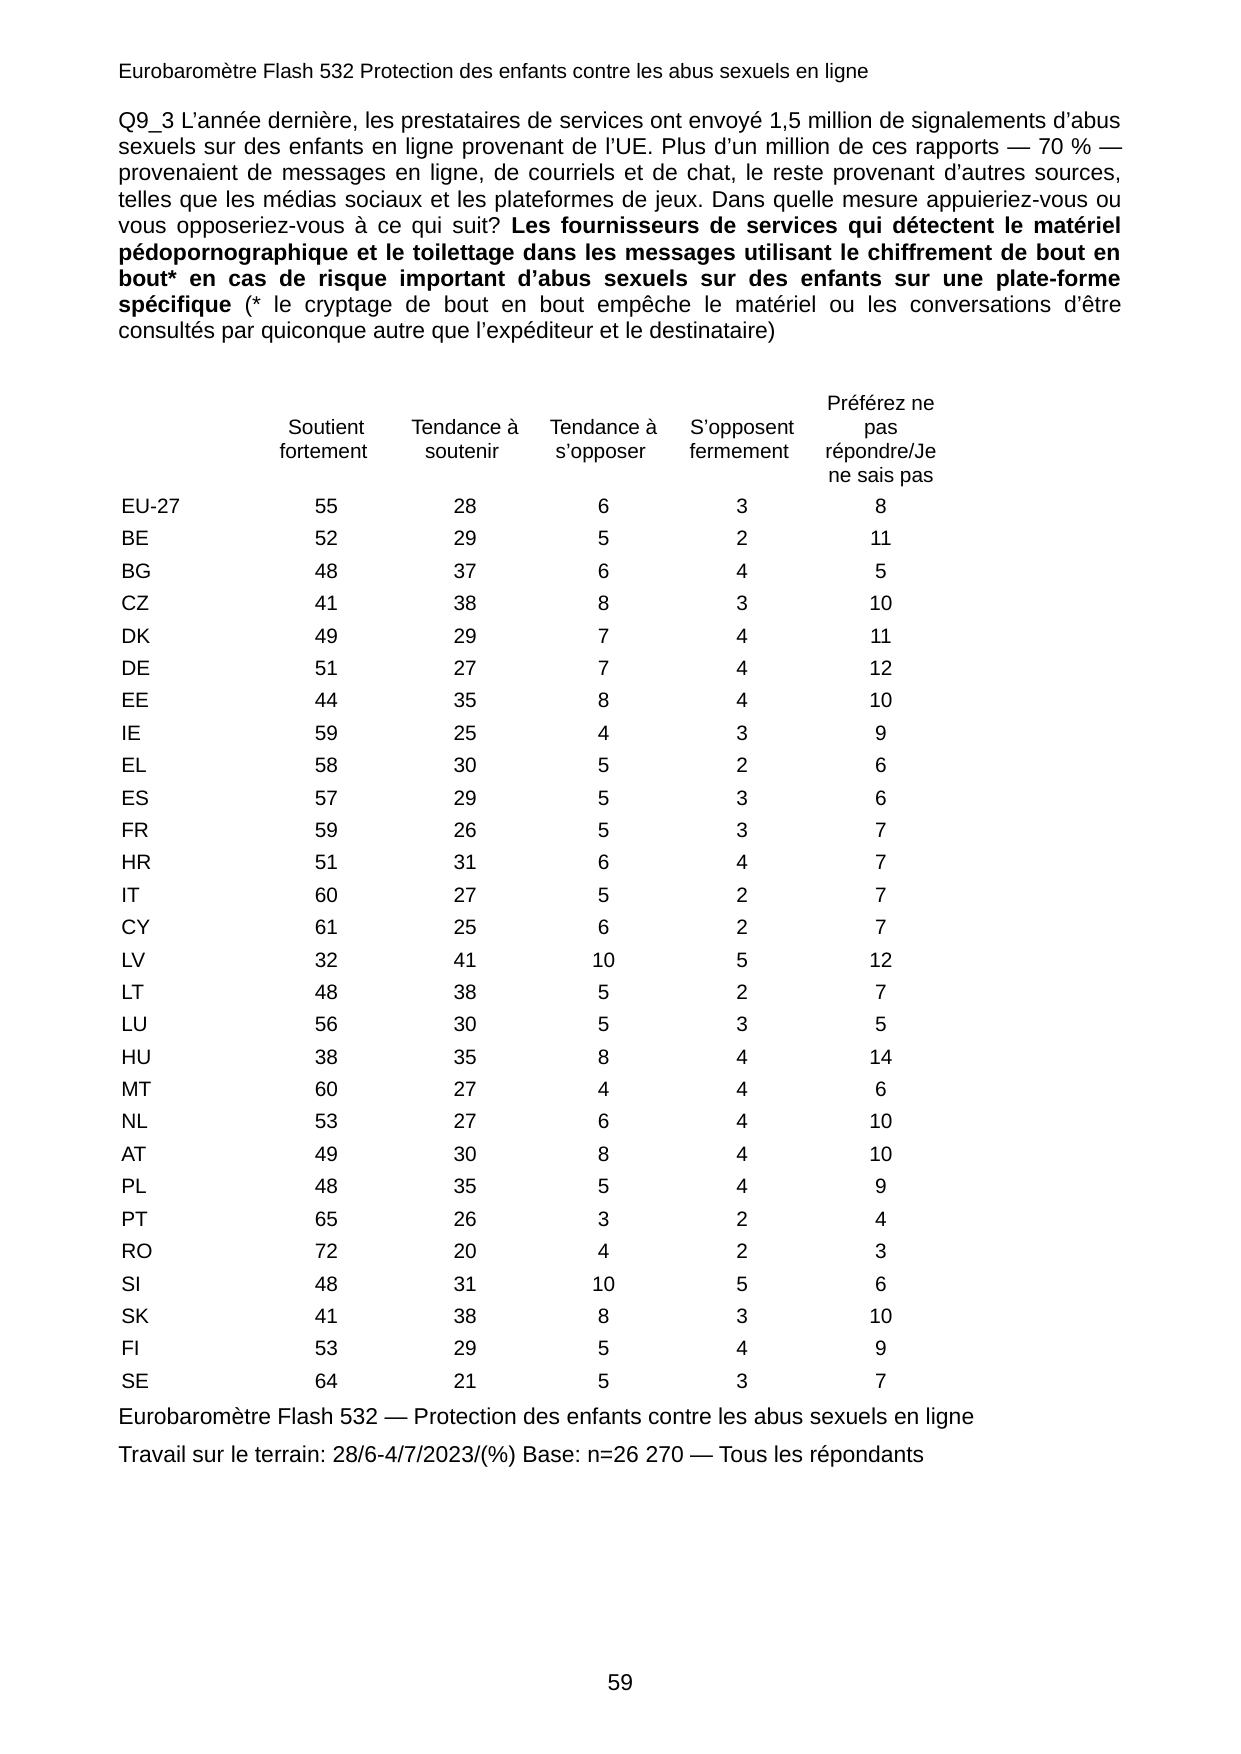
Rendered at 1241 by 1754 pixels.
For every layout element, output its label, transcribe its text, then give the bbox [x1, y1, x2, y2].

table_cell 27 [395, 1105, 534, 1138]
table_cell 4 [673, 1105, 811, 1138]
table_header Tendance à soutenir [395, 388, 534, 490]
table_cell 35 [395, 684, 534, 716]
table_cell 20 [395, 1235, 534, 1267]
table_cell 8 [534, 1040, 673, 1073]
table_cell 3 [534, 1203, 673, 1235]
table_cell 5 [534, 749, 673, 781]
table_cell 4 [534, 1235, 673, 1267]
table_cell 5 [673, 943, 811, 976]
table_cell 49 [257, 619, 395, 652]
table_cell 4 [673, 1138, 811, 1170]
table_cell 41 [257, 587, 395, 619]
table_cell LU [118, 1008, 257, 1040]
table_cell EL [118, 749, 257, 781]
table_cell HU [118, 1040, 257, 1073]
table_cell 5 [534, 1364, 673, 1397]
table_cell 4 [673, 652, 811, 684]
table_cell LV [118, 943, 257, 976]
table_cell 2 [673, 976, 811, 1008]
table_cell 27 [395, 879, 534, 911]
table_cell 38 [395, 976, 534, 1008]
table_cell 48 [257, 1267, 395, 1299]
table_cell 26 [395, 814, 534, 846]
table_cell 30 [395, 749, 534, 781]
table_cell 3 [673, 716, 811, 749]
table_cell 2 [673, 522, 811, 554]
table_cell 8 [534, 1138, 673, 1170]
table_cell 10 [811, 1138, 950, 1170]
table_cell 6 [534, 911, 673, 943]
table_cell 6 [811, 1073, 950, 1105]
text Q9_3 L’année dernière, les prestataires de services ont envoyé 1,5 million de signalements d’abus sexuels sur des enfants en ligne provenant de l’UE. Plus d’un million de ces rapports — 70 % — provenaient de messages en ligne, de courriels et de chat, le reste provenant d’autres sources, telles que les médias sociaux et les plateformes de jeux. Dans quelle mesure appuieriez-vous ou vous opposeriez-vous à ce qui suit? Les fournisseurs de services qui détectent le matériel pédopornographique et le toilettage dans les messages utilisant le chiffrement de bout en bout* en cas de risque important d’abus sexuels sur des enfants sur une plate-forme spécifique (* le cryptage de bout en bout empêche le matériel ou les conversations d’être consultés par quiconque autre que l’expéditeur et le destinataire) [118, 107, 1122, 344]
table_cell 60 [257, 879, 395, 911]
table_cell 5 [811, 555, 950, 587]
table_cell 8 [811, 490, 950, 522]
table_cell 41 [257, 1300, 395, 1332]
table_cell 29 [395, 522, 534, 554]
table_cell 4 [673, 1040, 811, 1073]
table_cell FI [118, 1332, 257, 1364]
table_cell 32 [257, 943, 395, 976]
table_cell 5 [534, 879, 673, 911]
table_cell 4 [811, 1203, 950, 1235]
table_cell 60 [257, 1073, 395, 1105]
table_cell 2 [673, 879, 811, 911]
table_cell 58 [257, 749, 395, 781]
table_cell 7 [811, 846, 950, 878]
table_cell 28 [395, 490, 534, 522]
table_cell 5 [811, 1008, 950, 1040]
table_cell RO [118, 1235, 257, 1267]
table_header Soutient fortement [257, 388, 395, 490]
table_header Préférez ne pas répondre/Je ne sais pas [811, 388, 950, 490]
table_cell 3 [673, 814, 811, 846]
table_cell 35 [395, 1170, 534, 1202]
table_cell 2 [673, 1235, 811, 1267]
table_cell DE [118, 652, 257, 684]
table_cell 51 [257, 652, 395, 684]
table_cell 26 [395, 1203, 534, 1235]
table_cell IT [118, 879, 257, 911]
table_cell PL [118, 1170, 257, 1202]
table_cell 49 [257, 1138, 395, 1170]
table_cell 14 [811, 1040, 950, 1073]
table_cell 2 [673, 1203, 811, 1235]
table_cell 48 [257, 976, 395, 1008]
table_cell 27 [395, 652, 534, 684]
table_cell 8 [534, 1300, 673, 1332]
table_cell 7 [534, 619, 673, 652]
table_cell 3 [673, 1364, 811, 1397]
table_cell 38 [257, 1040, 395, 1073]
table_cell 5 [534, 1332, 673, 1364]
table_cell 8 [534, 684, 673, 716]
table_cell 30 [395, 1138, 534, 1170]
table_cell 5 [534, 976, 673, 1008]
table_cell LT [118, 976, 257, 1008]
table_cell 4 [673, 1332, 811, 1364]
text Eurobaromètre Flash 532 — Protection des enfants contre les abus sexuels en ligne [118, 1403, 1122, 1429]
table_cell PT [118, 1203, 257, 1235]
table_cell 7 [811, 911, 950, 943]
table_cell 29 [395, 619, 534, 652]
table_cell 64 [257, 1364, 395, 1397]
table_cell 6 [534, 490, 673, 522]
table_header [118, 388, 257, 490]
table_cell 53 [257, 1332, 395, 1364]
table_cell DK [118, 619, 257, 652]
table_cell 11 [811, 619, 950, 652]
table_cell 51 [257, 846, 395, 878]
table_cell 25 [395, 716, 534, 749]
table_cell 53 [257, 1105, 395, 1138]
table_cell 7 [811, 814, 950, 846]
table_cell 21 [395, 1364, 534, 1397]
table_cell 10 [811, 1105, 950, 1138]
table_cell 56 [257, 1008, 395, 1040]
table_cell 3 [673, 587, 811, 619]
table_cell 30 [395, 1008, 534, 1040]
table_cell FR [118, 814, 257, 846]
table_cell 3 [811, 1235, 950, 1267]
table_cell 4 [673, 846, 811, 878]
table_cell 59 [257, 716, 395, 749]
table_cell CZ [118, 587, 257, 619]
table_cell 9 [811, 1332, 950, 1364]
table_cell 2 [673, 749, 811, 781]
table_cell SI [118, 1267, 257, 1299]
table_cell 65 [257, 1203, 395, 1235]
table_cell IE [118, 716, 257, 749]
table_cell 5 [534, 522, 673, 554]
table_cell 38 [395, 587, 534, 619]
table_cell 27 [395, 1073, 534, 1105]
table_cell 61 [257, 911, 395, 943]
table_cell 25 [395, 911, 534, 943]
table_cell 6 [534, 555, 673, 587]
table_cell 9 [811, 716, 950, 749]
table_cell EU-27 [118, 490, 257, 522]
table_cell 4 [673, 619, 811, 652]
table_cell 5 [534, 1170, 673, 1202]
table_cell 5 [534, 1008, 673, 1040]
table_cell SE [118, 1364, 257, 1397]
table_cell 31 [395, 1267, 534, 1299]
table_cell 3 [673, 1008, 811, 1040]
table_cell ES [118, 781, 257, 814]
table_cell 4 [534, 1073, 673, 1105]
table_cell MT [118, 1073, 257, 1105]
table_cell HR [118, 846, 257, 878]
table_cell NL [118, 1105, 257, 1138]
table_cell 3 [673, 781, 811, 814]
table_cell SK [118, 1300, 257, 1332]
table_cell AT [118, 1138, 257, 1170]
table_cell 10 [811, 587, 950, 619]
table_cell 31 [395, 846, 534, 878]
table_cell 52 [257, 522, 395, 554]
table_cell 7 [811, 879, 950, 911]
table_cell 72 [257, 1235, 395, 1267]
table_cell 7 [534, 652, 673, 684]
table_cell EE [118, 684, 257, 716]
table_cell 59 [257, 814, 395, 846]
table_cell 6 [811, 1267, 950, 1299]
table_cell 4 [673, 1170, 811, 1202]
table_cell CY [118, 911, 257, 943]
table_cell 35 [395, 1040, 534, 1073]
table_cell 8 [534, 587, 673, 619]
text Travail sur le terrain: 28/6-4/7/2023/(%) Base: n=26 270 — Tous les répondants [118, 1441, 1122, 1467]
table_cell 5 [534, 814, 673, 846]
table_cell 38 [395, 1300, 534, 1332]
table_cell 5 [673, 1267, 811, 1299]
table_cell 37 [395, 555, 534, 587]
table_cell 6 [534, 1105, 673, 1138]
table_header Tendance à s’opposer [534, 388, 673, 490]
table_cell 41 [395, 943, 534, 976]
table_cell 29 [395, 1332, 534, 1364]
table_cell 3 [673, 490, 811, 522]
table_cell 55 [257, 490, 395, 522]
table_cell 6 [534, 846, 673, 878]
table_cell 6 [811, 749, 950, 781]
table_cell 4 [673, 1073, 811, 1105]
table_cell 12 [811, 943, 950, 976]
table_cell 4 [534, 716, 673, 749]
table_cell 7 [811, 976, 950, 1008]
table_cell 10 [534, 1267, 673, 1299]
table_cell 57 [257, 781, 395, 814]
table_cell 48 [257, 555, 395, 587]
table_cell BE [118, 522, 257, 554]
table_cell BG [118, 555, 257, 587]
table_cell 4 [673, 684, 811, 716]
table_cell 29 [395, 781, 534, 814]
table_cell 11 [811, 522, 950, 554]
table_cell 7 [811, 1364, 950, 1397]
table_cell 9 [811, 1170, 950, 1202]
table_cell 2 [673, 911, 811, 943]
table_cell 10 [811, 1300, 950, 1332]
table_cell 10 [811, 684, 950, 716]
table_cell 3 [673, 1300, 811, 1332]
table_cell 5 [534, 781, 673, 814]
table_cell 6 [811, 781, 950, 814]
table_cell 10 [534, 943, 673, 976]
table_header S’opposent fermement [673, 388, 811, 490]
table_cell 12 [811, 652, 950, 684]
table_cell 48 [257, 1170, 395, 1202]
table_cell 4 [673, 555, 811, 587]
table_cell 44 [257, 684, 395, 716]
